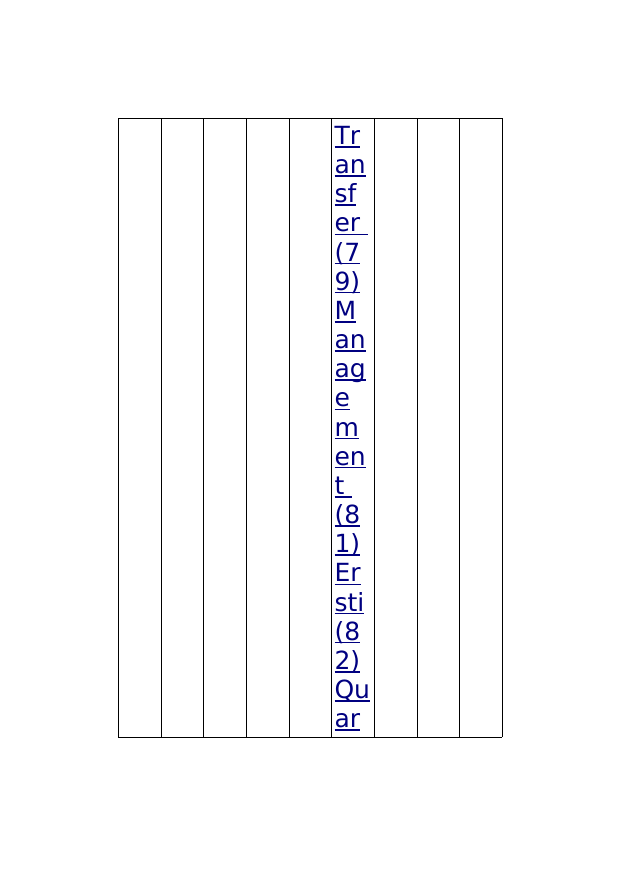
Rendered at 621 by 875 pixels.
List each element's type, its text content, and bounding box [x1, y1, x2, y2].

table_cell [375, 119, 417, 737]
table_cell [418, 119, 459, 737]
table_cell [460, 119, 502, 737]
table_cell [290, 119, 331, 737]
table_cell [119, 119, 161, 737]
table_cell [247, 119, 289, 737]
table_cell [162, 119, 203, 737]
table_cell [204, 119, 246, 737]
table_cell Transfer (79) Management (81) Ersti (82) Quar [332, 119, 374, 737]
